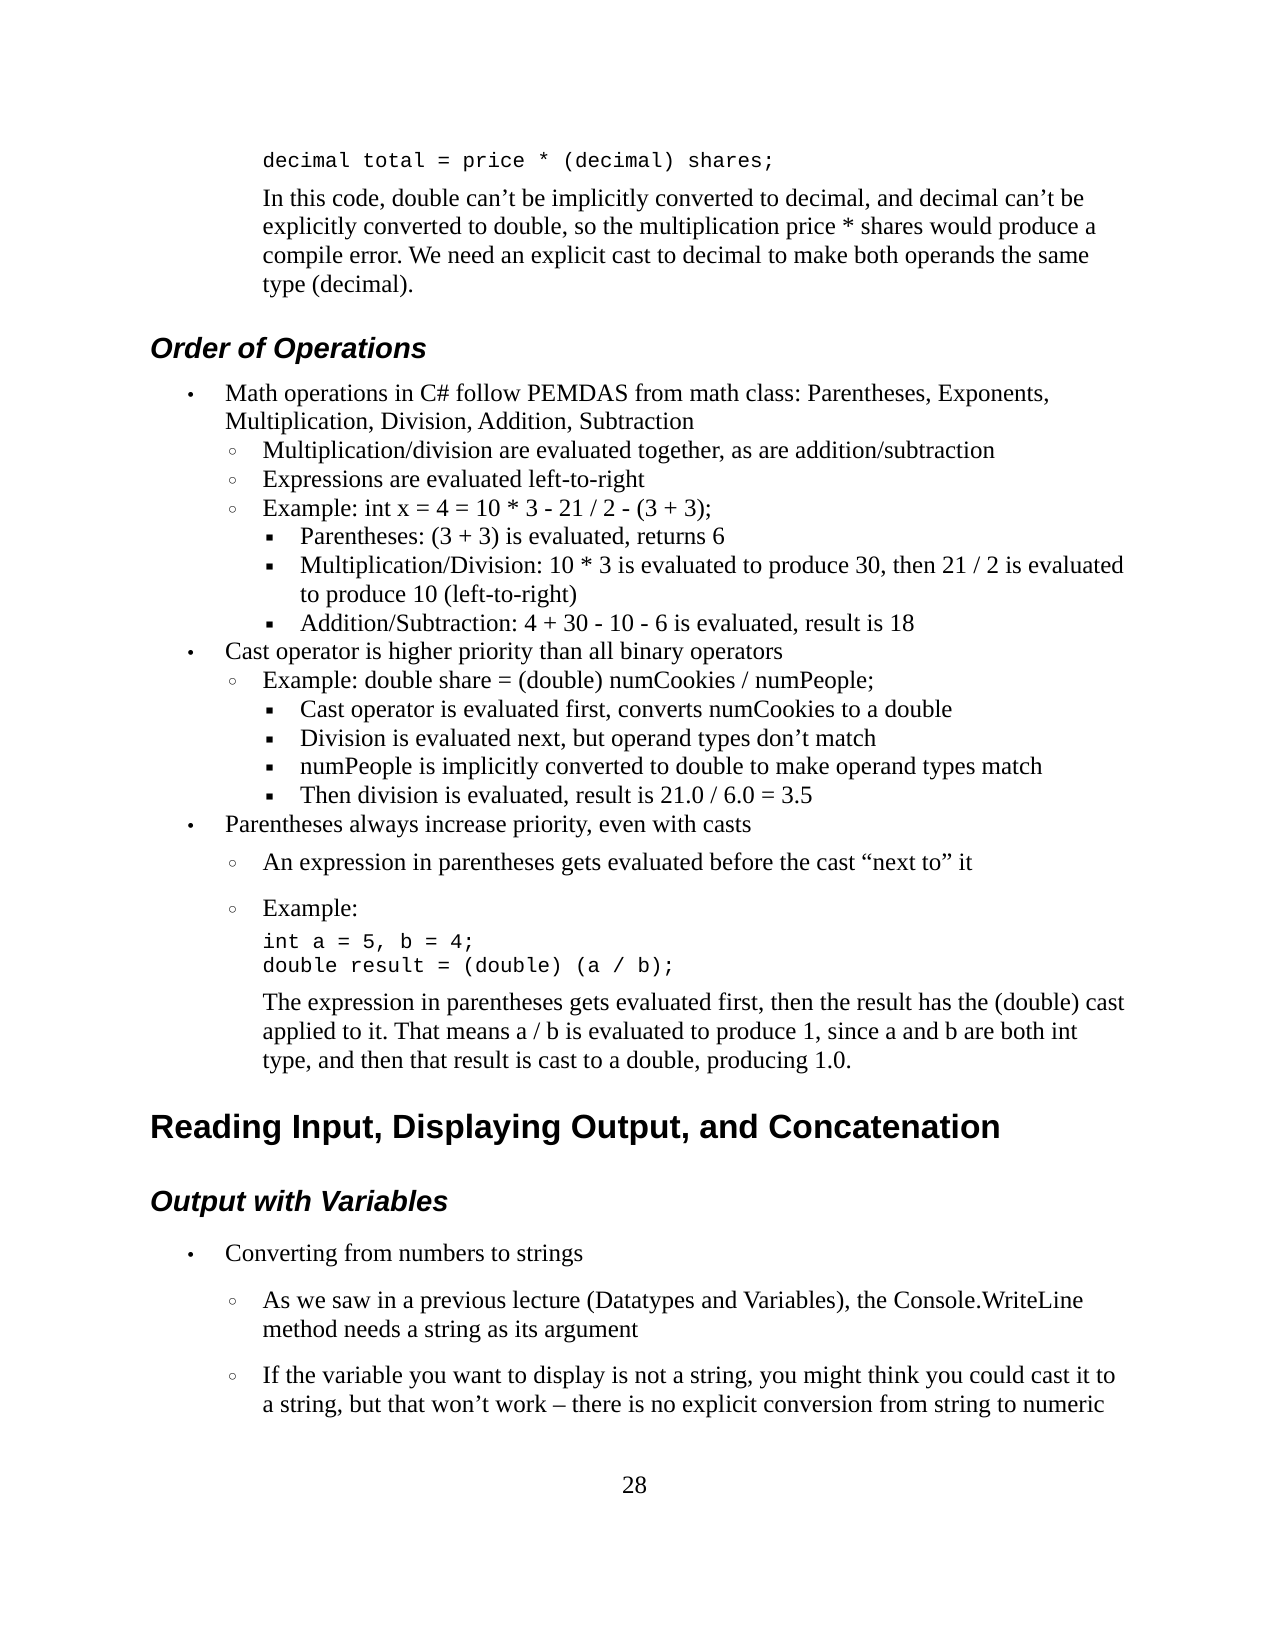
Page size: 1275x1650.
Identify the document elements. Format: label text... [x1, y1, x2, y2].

list An expression in parentheses gets evaluated before the cast “next to” it [225, 847, 1125, 875]
list Cast operator is higher priority than all binary operators [187, 636, 1125, 665]
list Example: int x = 4 = 10 * 3 - 21 / 2 - (3 + 3); [225, 493, 1125, 521]
list Cast operator is evaluated first, converts numCookies to a double [262, 694, 1125, 723]
list decimal total = price * (decimal) shares; [225, 150, 1125, 174]
list int a = 5, b = 4; [225, 931, 1125, 954]
list Then division is evaluated, result is 21.0 / 6.0 = 3.5 [262, 780, 1125, 809]
list Expressions are evaluated left-to-right [225, 464, 1125, 493]
subtitle Output with Variables [150, 1183, 1125, 1217]
subtitle Order of Operations [150, 332, 1125, 365]
subtitle Reading Input, Displaying Output, and Concatenation [150, 1107, 1125, 1146]
list As we saw in a previous lecture (Datatypes and Variables), the Console.WriteLine method needs a string as its argument [225, 1285, 1125, 1343]
list numPeople is implicitly converted to double to make operand types match [262, 751, 1125, 780]
list Math operations in C# follow PEMDAS from math class: Parentheses, Exponents, Multiplication, Division, Addition, Subtraction [187, 378, 1125, 435]
list Multiplication/division are evaluated together, as are addition/subtraction [225, 435, 1125, 464]
list In this code, double can’t be implicitly converted to decimal, and decimal can’t be explicitly converted to double, so the multiplication price * shares would produce a compile error. We need an explicit cast to decimal to make both operands the same type (decimal). [225, 183, 1125, 298]
list Converting from numbers to strings [187, 1238, 1125, 1267]
list If the variable you want to display is not a string, you might think you could cast it to a string, but that won’t work – there is no explicit conversion from string to numeric [225, 1361, 1125, 1418]
list double result = (double) (a / b); [225, 954, 1125, 978]
list Example: [225, 893, 1125, 922]
list Division is evaluated next, but operand types don’t match [262, 723, 1125, 751]
list The expression in parentheses gets evaluated first, then the result has the (double) cast applied to it. That means a / b is evaluated to produce 1, since a and b are both int type, and then that result is cast to a double, producing 1.0. [225, 987, 1125, 1073]
list Parentheses always increase priority, even with casts [187, 809, 1125, 838]
list Example: double share = (double) numCookies / numPeople; [225, 665, 1125, 694]
list Multiplication/Division: 10 * 3 is evaluated to produce 30, then 21 / 2 is evaluated to produce 10 (left-to-right) [262, 550, 1125, 608]
list Parentheses: (3 + 3) is evaluated, returns 6 [262, 521, 1125, 550]
list Addition/Subtraction: 4 + 30 - 10 - 6 is evaluated, result is 18 [262, 608, 1125, 636]
